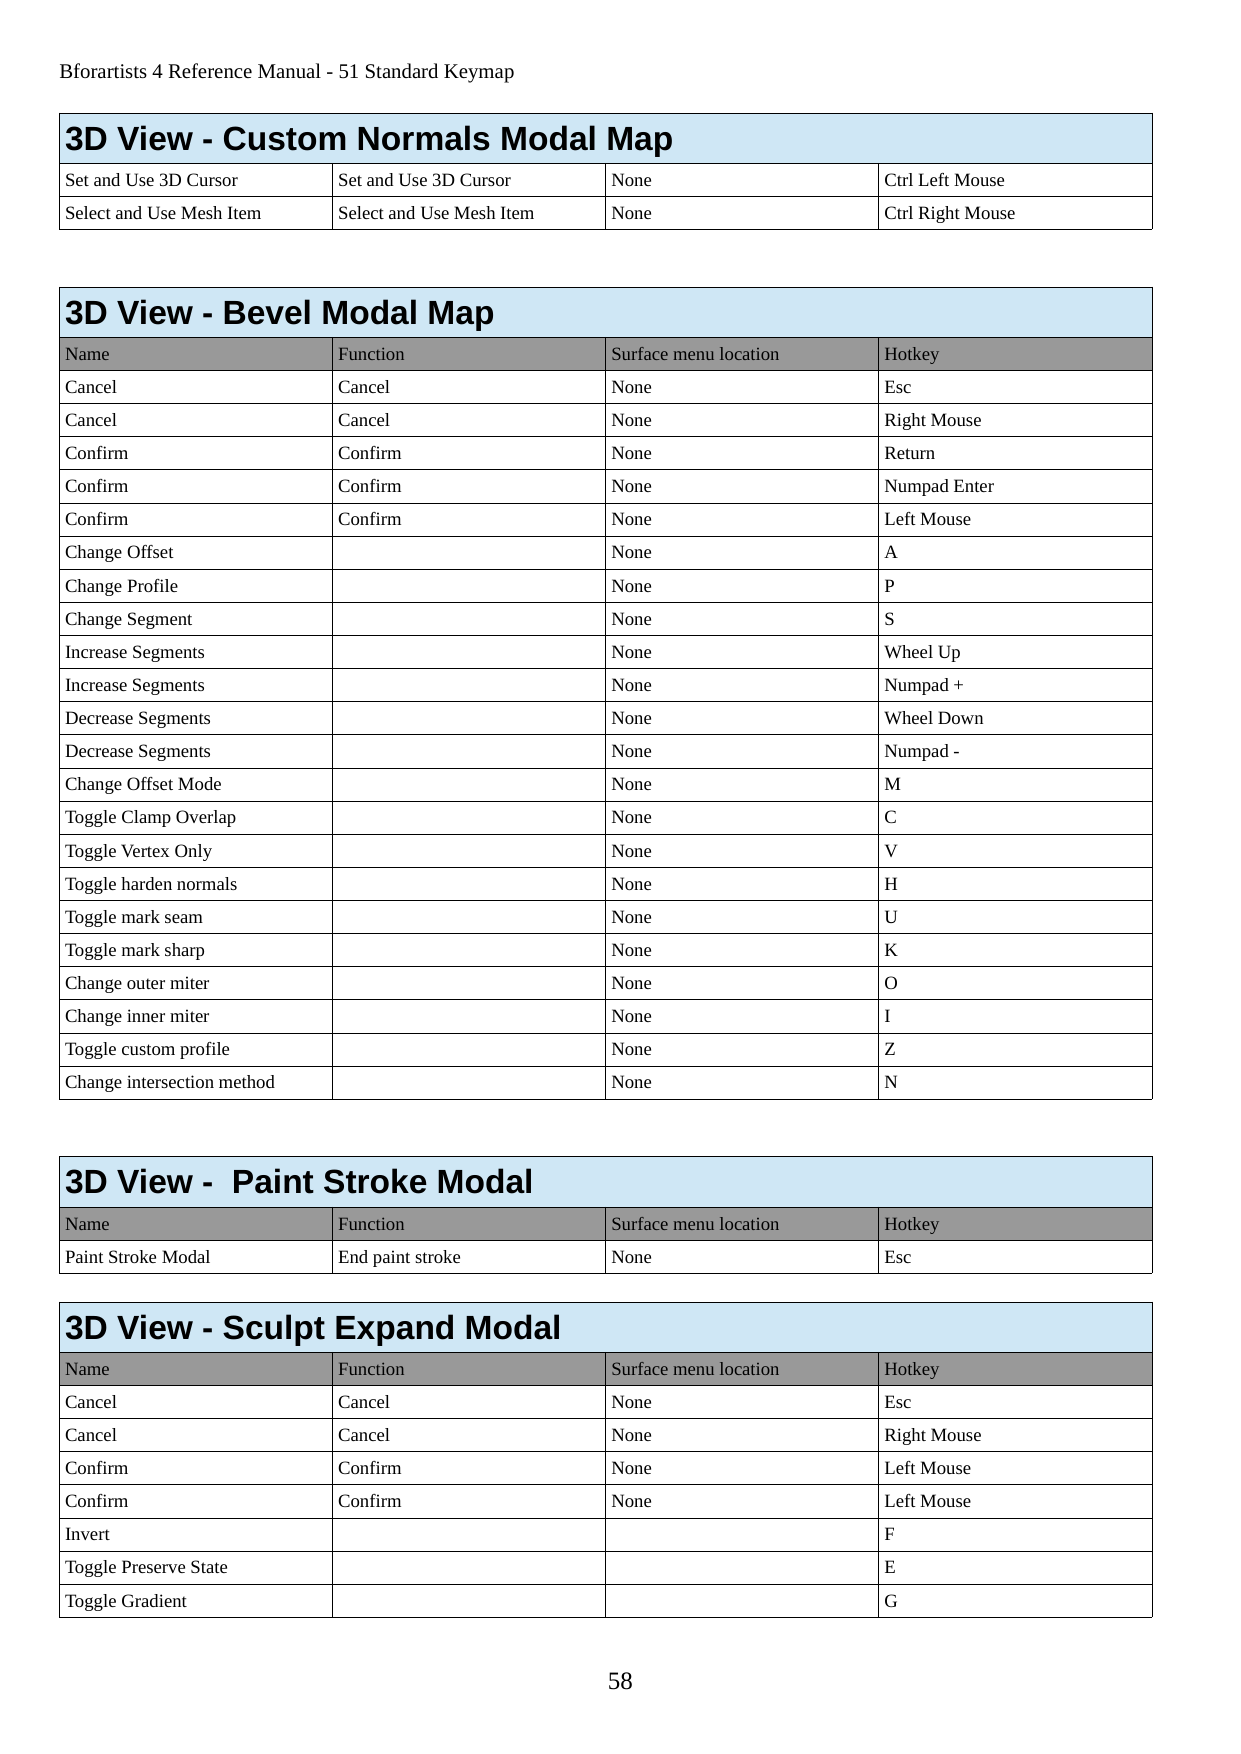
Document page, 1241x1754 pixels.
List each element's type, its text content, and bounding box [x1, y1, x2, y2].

table_cell Cancel [60, 371, 332, 403]
table_cell Esc [879, 1241, 1152, 1273]
table_cell None [606, 769, 878, 801]
table_cell None [606, 603, 878, 635]
table_cell Confirm [60, 437, 332, 469]
table_cell Wheel Down [879, 702, 1152, 734]
table_cell G [879, 1585, 1152, 1617]
table_cell None [606, 835, 878, 867]
table_cell Right Mouse [879, 1419, 1152, 1451]
table_cell Toggle mark seam [60, 901, 332, 933]
table_cell None [606, 1386, 878, 1418]
table_cell Confirm [333, 1452, 605, 1484]
table_cell Cancel [333, 371, 605, 403]
table_cell Increase Segments [60, 636, 332, 668]
table_cell None [606, 1034, 878, 1066]
table_cell Change Segment [60, 603, 332, 635]
table_cell Toggle Clamp Overlap [60, 802, 332, 834]
table_cell None [606, 934, 878, 966]
table_cell [333, 934, 605, 966]
table_cell P [879, 570, 1152, 602]
table_cell Surface menu location [606, 1208, 878, 1240]
table_cell [333, 1000, 605, 1032]
table_header 3D View - Paint Stroke Modal [60, 1157, 1152, 1207]
table_cell Left Mouse [879, 1452, 1152, 1484]
table_cell Confirm [333, 504, 605, 536]
table_cell Toggle Vertex Only [60, 835, 332, 867]
table_cell [333, 570, 605, 602]
table_cell Toggle Gradient [60, 1585, 332, 1617]
table_cell V [879, 835, 1152, 867]
table_cell Cancel [333, 1419, 605, 1451]
table_cell None [606, 802, 878, 834]
table_cell Cancel [60, 1386, 332, 1418]
table_cell [333, 735, 605, 767]
table_cell C [879, 802, 1152, 834]
table_cell Decrease Segments [60, 702, 332, 734]
table_cell N [879, 1067, 1152, 1099]
table_cell None [606, 967, 878, 999]
table_cell [606, 1519, 878, 1551]
table_cell H [879, 868, 1152, 900]
table_cell Confirm [333, 470, 605, 502]
table_cell I [879, 1000, 1152, 1032]
table_cell Function [333, 338, 605, 370]
table_cell Confirm [333, 1485, 605, 1517]
table_cell None [606, 1000, 878, 1032]
table_header 3D View - Sculpt Expand Modal [60, 1303, 1152, 1352]
table_cell None [606, 901, 878, 933]
table_cell Left Mouse [879, 504, 1152, 536]
table_cell None [606, 636, 878, 668]
table_cell Change Offset Mode [60, 769, 332, 801]
table_cell [333, 802, 605, 834]
table_cell None [606, 404, 878, 436]
table_cell Numpad - [879, 735, 1152, 767]
table_cell None [606, 537, 878, 569]
table_cell Hotkey [879, 1353, 1152, 1385]
table_cell Set and Use 3D Cursor [333, 164, 605, 196]
table_cell [606, 1552, 878, 1584]
table_cell [333, 769, 605, 801]
table_cell Change inner miter [60, 1000, 332, 1032]
table_cell [333, 669, 605, 701]
table_cell Hotkey [879, 338, 1152, 370]
table_cell Confirm [60, 1485, 332, 1517]
table_cell Decrease Segments [60, 735, 332, 767]
table_cell A [879, 537, 1152, 569]
table_cell Change Offset [60, 537, 332, 569]
table_cell [333, 1519, 605, 1551]
table_cell O [879, 967, 1152, 999]
table_cell Numpad + [879, 669, 1152, 701]
table_cell None [606, 735, 878, 767]
table_cell None [606, 868, 878, 900]
table_cell None [606, 1067, 878, 1099]
table_cell [333, 702, 605, 734]
table_cell Numpad Enter [879, 470, 1152, 502]
table_cell Confirm [333, 437, 605, 469]
table_cell None [606, 164, 878, 196]
table_cell Cancel [333, 404, 605, 436]
table_cell Cancel [333, 1386, 605, 1418]
table_cell Confirm [60, 1452, 332, 1484]
table_cell [333, 537, 605, 569]
table_cell Return [879, 437, 1152, 469]
table_cell None [606, 570, 878, 602]
table_cell M [879, 769, 1152, 801]
table_cell Cancel [60, 404, 332, 436]
table_cell Invert [60, 1519, 332, 1551]
table_cell None [606, 669, 878, 701]
table_cell K [879, 934, 1152, 966]
table_cell Name [60, 1353, 332, 1385]
table_cell E [879, 1552, 1152, 1584]
table_cell Right Mouse [879, 404, 1152, 436]
table_cell None [606, 1419, 878, 1451]
table_cell Confirm [60, 470, 332, 502]
table_cell [333, 636, 605, 668]
table_cell None [606, 470, 878, 502]
table_cell Ctrl Left Mouse [879, 164, 1152, 196]
table_cell None [606, 1485, 878, 1517]
table_cell Toggle harden normals [60, 868, 332, 900]
table_cell Select and Use Mesh Item [60, 197, 332, 229]
table_cell Wheel Up [879, 636, 1152, 668]
table_cell Change outer miter [60, 967, 332, 999]
table_cell Hotkey [879, 1208, 1152, 1240]
table_header 3D View - Bevel Modal Map [60, 288, 1152, 337]
table_cell Set and Use 3D Cursor [60, 164, 332, 196]
table_cell Z [879, 1034, 1152, 1066]
table_cell [333, 603, 605, 635]
table_cell Change intersection method [60, 1067, 332, 1099]
table_cell Function [333, 1208, 605, 1240]
table_cell Toggle Preserve State [60, 1552, 332, 1584]
table_cell Confirm [60, 504, 332, 536]
table_cell Cancel [60, 1419, 332, 1451]
table_cell Toggle mark sharp [60, 934, 332, 966]
table_cell Toggle custom profile [60, 1034, 332, 1066]
table_cell Name [60, 338, 332, 370]
table_cell Select and Use Mesh Item [333, 197, 605, 229]
table_cell None [606, 1241, 878, 1273]
table_cell None [606, 437, 878, 469]
table_cell [333, 1552, 605, 1584]
table_cell Name [60, 1208, 332, 1240]
table_cell Left Mouse [879, 1485, 1152, 1517]
table_cell U [879, 901, 1152, 933]
table_cell End paint stroke [333, 1241, 605, 1273]
table_cell Function [333, 1353, 605, 1385]
table_cell Esc [879, 371, 1152, 403]
table_cell None [606, 197, 878, 229]
table_cell [333, 868, 605, 900]
table_cell None [606, 702, 878, 734]
table_cell S [879, 603, 1152, 635]
table_cell [333, 1034, 605, 1066]
table_cell Surface menu location [606, 1353, 878, 1385]
table_cell Ctrl Right Mouse [879, 197, 1152, 229]
table_cell [606, 1585, 878, 1617]
table_cell None [606, 504, 878, 536]
table_cell [333, 901, 605, 933]
table_cell [333, 835, 605, 867]
table_cell Esc [879, 1386, 1152, 1418]
table_cell None [606, 371, 878, 403]
table_cell [333, 967, 605, 999]
table_cell Surface menu location [606, 338, 878, 370]
table_cell None [606, 1452, 878, 1484]
table_cell Increase Segments [60, 669, 332, 701]
table_header 3D View - Custom Normals Modal Map [60, 114, 1152, 163]
table_cell [333, 1067, 605, 1099]
table_cell Change Profile [60, 570, 332, 602]
table_cell [333, 1585, 605, 1617]
table_cell Paint Stroke Modal [60, 1241, 332, 1273]
table_cell F [879, 1519, 1152, 1551]
